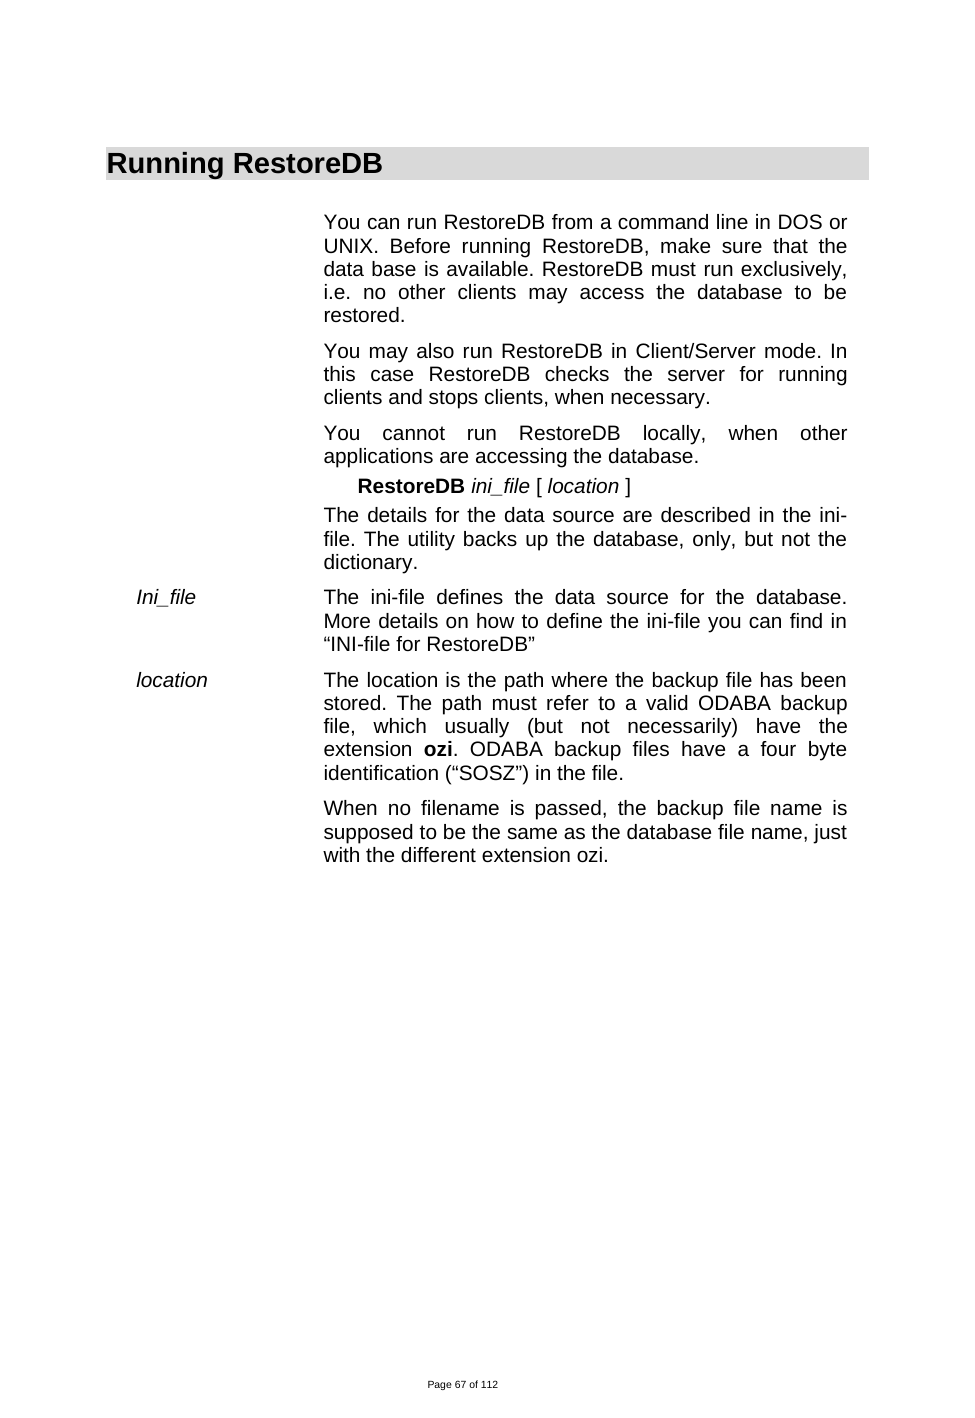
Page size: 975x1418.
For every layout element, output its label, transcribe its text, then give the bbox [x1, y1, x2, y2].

subtitle Running RestoreDB [106, 147, 869, 180]
table_cell The ini-file defines the data source for the database. More details on how to define the ini-file you can find in “INI-file for RestoreDB” [312, 580, 859, 662]
table_cell When no filename is passed, the backup file name is supposed to be the same as the database file name, just with the different extension ozi. [312, 791, 859, 873]
table_header You can run RestoreDB from a command line in DOS or UNIX. Before running RestoreDB, make sure that the data base is available. RestoreDB must run exclusively, i.e. no other clients may access the database to be restored. You may also run RestoreDB in Client/Server mode. In this case RestoreDB checks the server for running clients and stops clients, when necessary. You cannot run RestoreDB locally, when other applications are accessing the database. RestoreDB ini_file [ location ] The details for the data source are described in the ini-file. The utility backs up the database, only, but not the dictionary. [312, 205, 859, 580]
table_cell location [95, 662, 312, 791]
table_cell [95, 791, 312, 873]
table_cell The location is the path where the backup file has been stored. The path must refer to a valid ODABA backup file, which usually (but not necessarily) have the extension ozi. ODABA backup files have a four byte identification (“SOSZ”) in the file. [312, 662, 859, 791]
table_cell Ini_file [95, 580, 312, 662]
table_header [95, 205, 312, 580]
